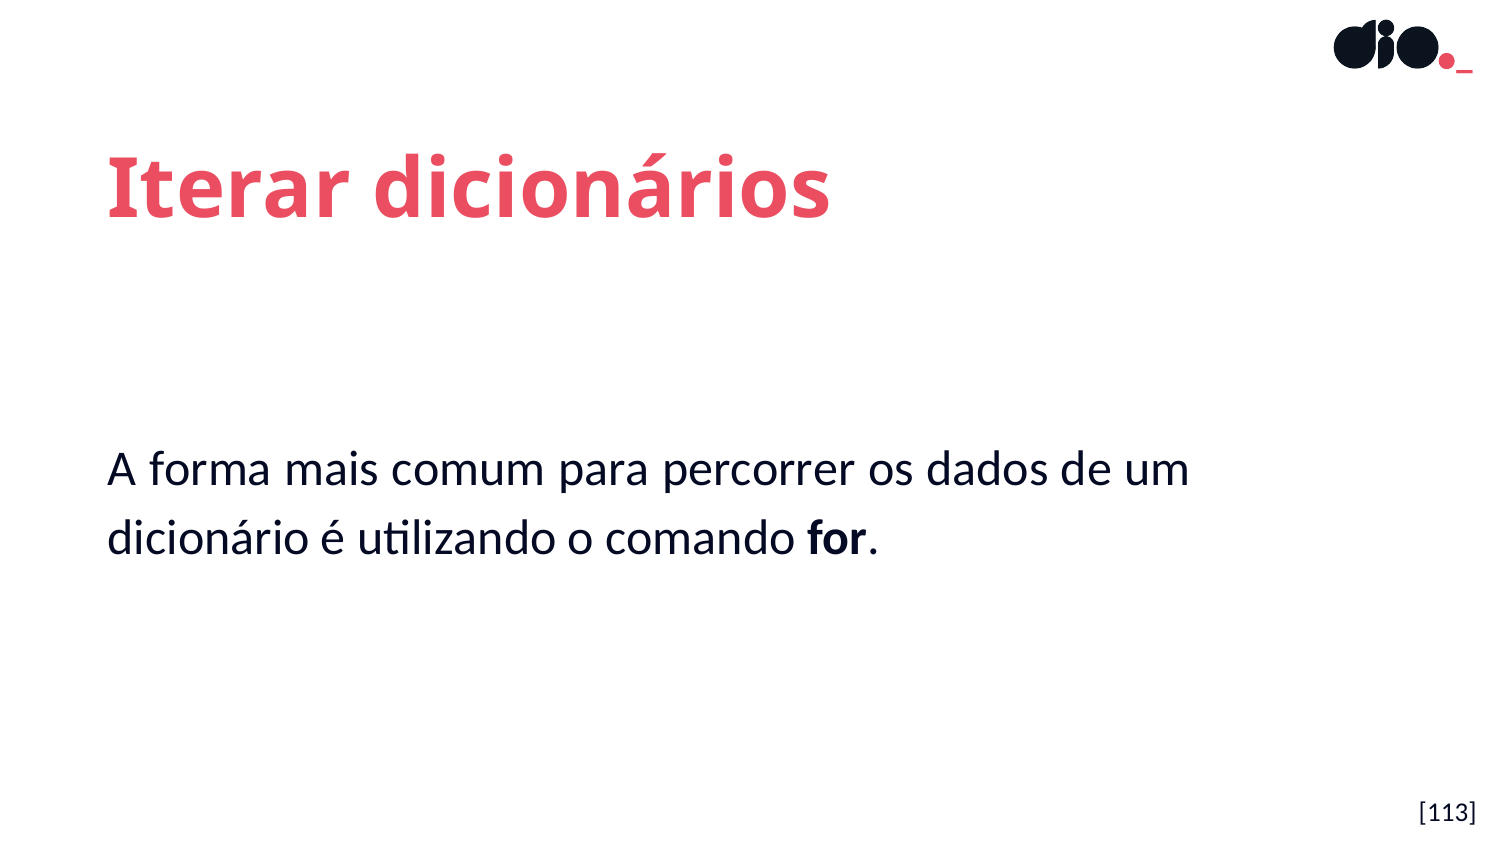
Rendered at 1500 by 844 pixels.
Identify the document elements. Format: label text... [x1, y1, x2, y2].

text_box [] [1403, 779, 1494, 844]
text_box A forma mais comum para percorrer os dados de um dicionário é utilizando o comando for. [92, 243, 1408, 749]
text_box Iterar dicionários [92, 104, 1408, 243]
